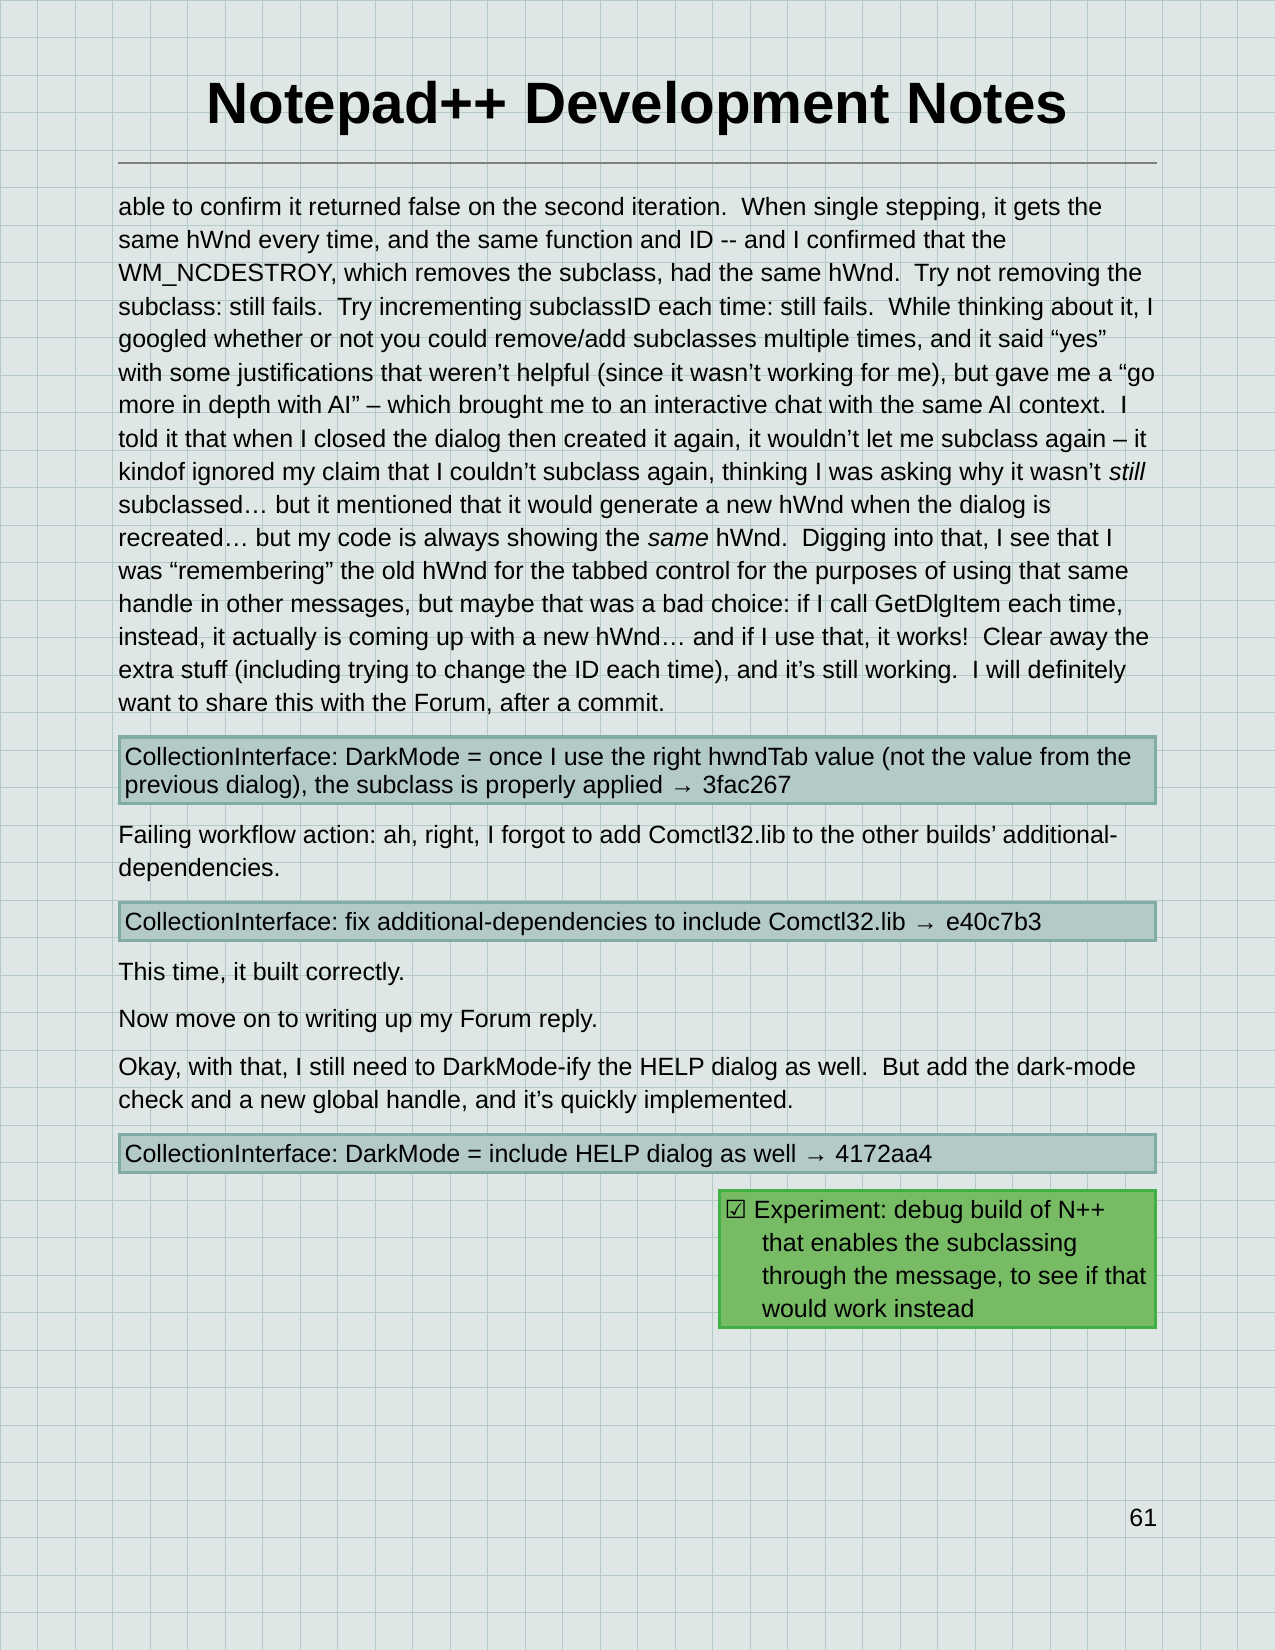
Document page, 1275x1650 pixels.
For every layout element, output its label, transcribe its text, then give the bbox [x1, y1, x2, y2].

text CollectionInterface: fix additional-dependencies to include Comctl32.lib → e40c7b3 [121, 904, 1154, 939]
text able to confirm it returned false on the second iteration. When single stepping, it gets the same hWnd every time, and the same function and ID -- and I confirmed that the WM_NCDESTROY, which removes the subclass, had the same hWnd. Try not removing the subclass: still fails. Try incrementing subclassID each time: still fails. While thinking about it, I googled whether or not you could remove/add subclasses multiple times, and it said “yes” with some justifications that weren’t helpful (since it wasn’t working for me), but gave me a “go more in depth with AI” – which brought me to an interactive chat with the same AI context. I told it that when I closed the dialog then created it again, it wouldn’t let me subclass again – it kindof ignored my claim that I couldn’t subclass again, thinking I was asking why it wasn’t still subclassed… but it mentioned that it would generate a new hWnd when the dialog is recreated… but my code is always showing the same hWnd. Digging into that, I see that I was “remembering” the old hWnd for the tabbed control for the purposes of using that same handle in other messages, but maybe that was a bad choice: if I call GetDlgItem each time, instead, it actually is coming up with a new hWnd… and if I use that, it works! Clear away the extra stuff (including trying to change the ID each time), and it’s still working. I will definitely want to share this with the Forum, after a commit. [118, 192, 1157, 716]
text CollectionInterface: DarkMode = once I use the right hwndTab value (not the value from the previous dialog), the subclass is properly applied → 3fac267 [121, 739, 1154, 802]
text Now move on to writing up my Forum reply. [118, 1004, 1157, 1033]
text This time, it built correctly. [118, 957, 1157, 986]
text Okay, with that, I still need to DarkMode-ify the HELP dialog as well. But add the dark-mode check and a new global handle, and it’s quickly implemented. [118, 1052, 1157, 1114]
text CollectionInterface: DarkMode = include HELP dialog as well → 4172aa4 [121, 1136, 1154, 1171]
text ☑ Experiment: debug build of N++ that enables the subclassing through the message, to see if that would work instead [721, 1192, 1154, 1326]
text Failing workflow action: ah, right, I forgot to add Comctl32.lib to the other builds’ additional-dependencies. [118, 820, 1157, 882]
